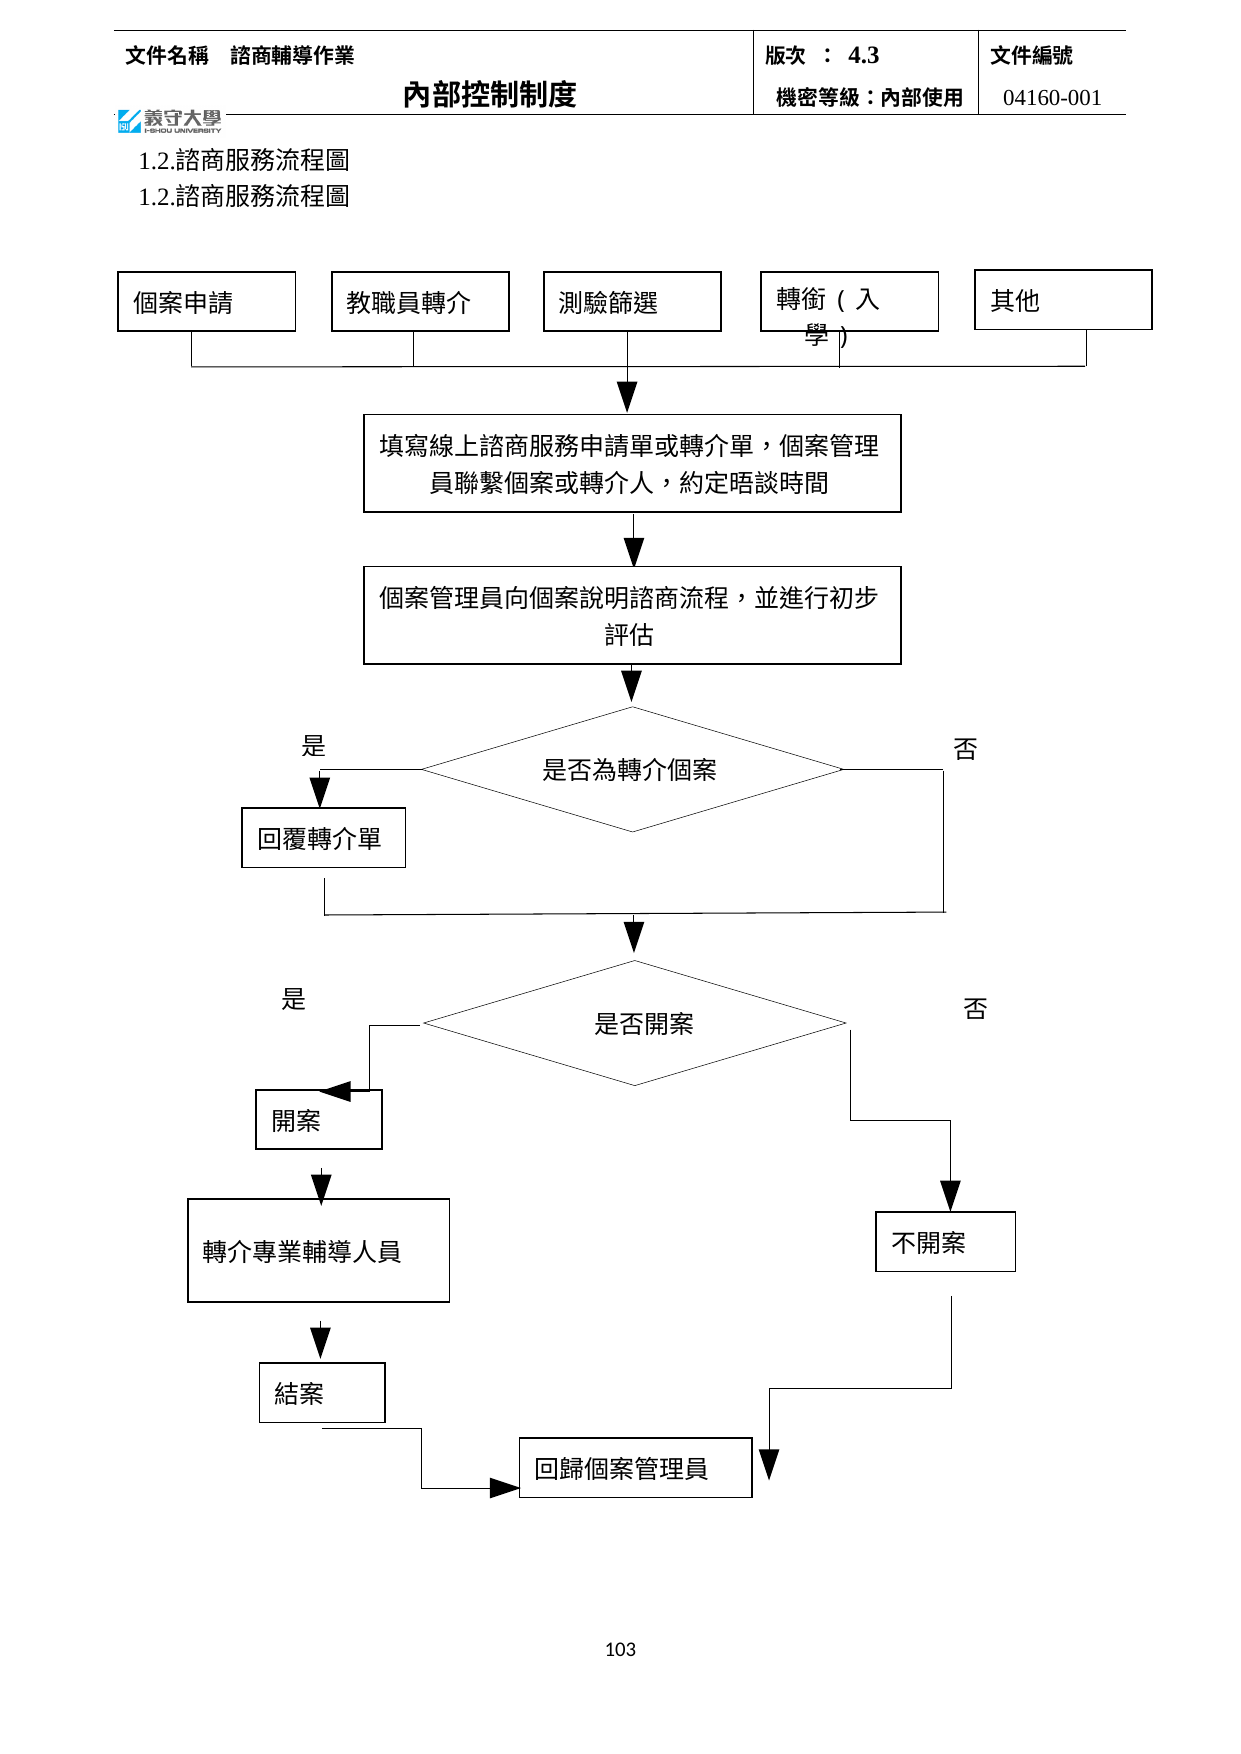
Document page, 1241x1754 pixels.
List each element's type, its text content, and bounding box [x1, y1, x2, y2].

text 是 [281, 980, 304, 1009]
text 否 [953, 730, 976, 760]
text 1.2.諮商服務流程圖 [138, 140, 1122, 177]
text 1.2.諮商服務流程圖 [138, 177, 1122, 213]
text 否 [963, 990, 986, 1019]
text 是 [301, 726, 324, 756]
